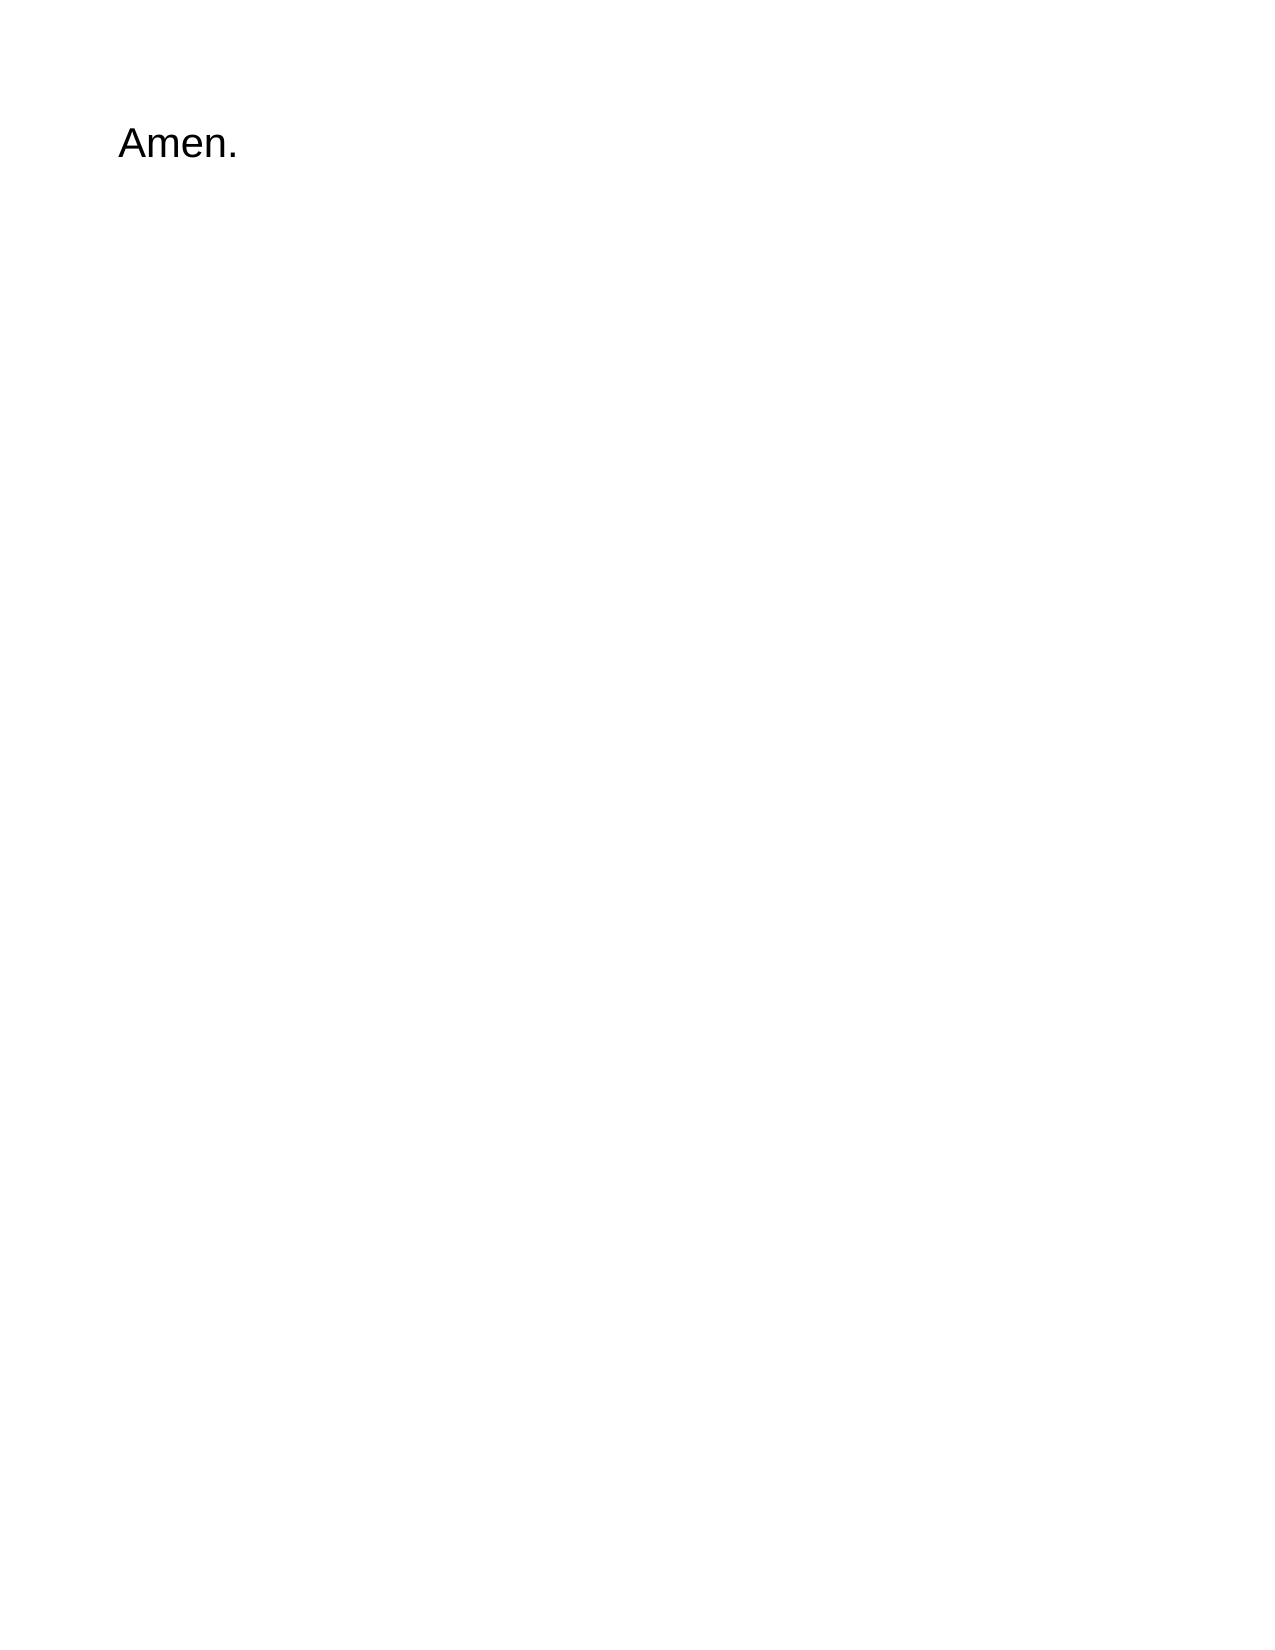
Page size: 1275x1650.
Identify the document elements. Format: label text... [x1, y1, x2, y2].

text Amen. [118, 118, 1157, 166]
